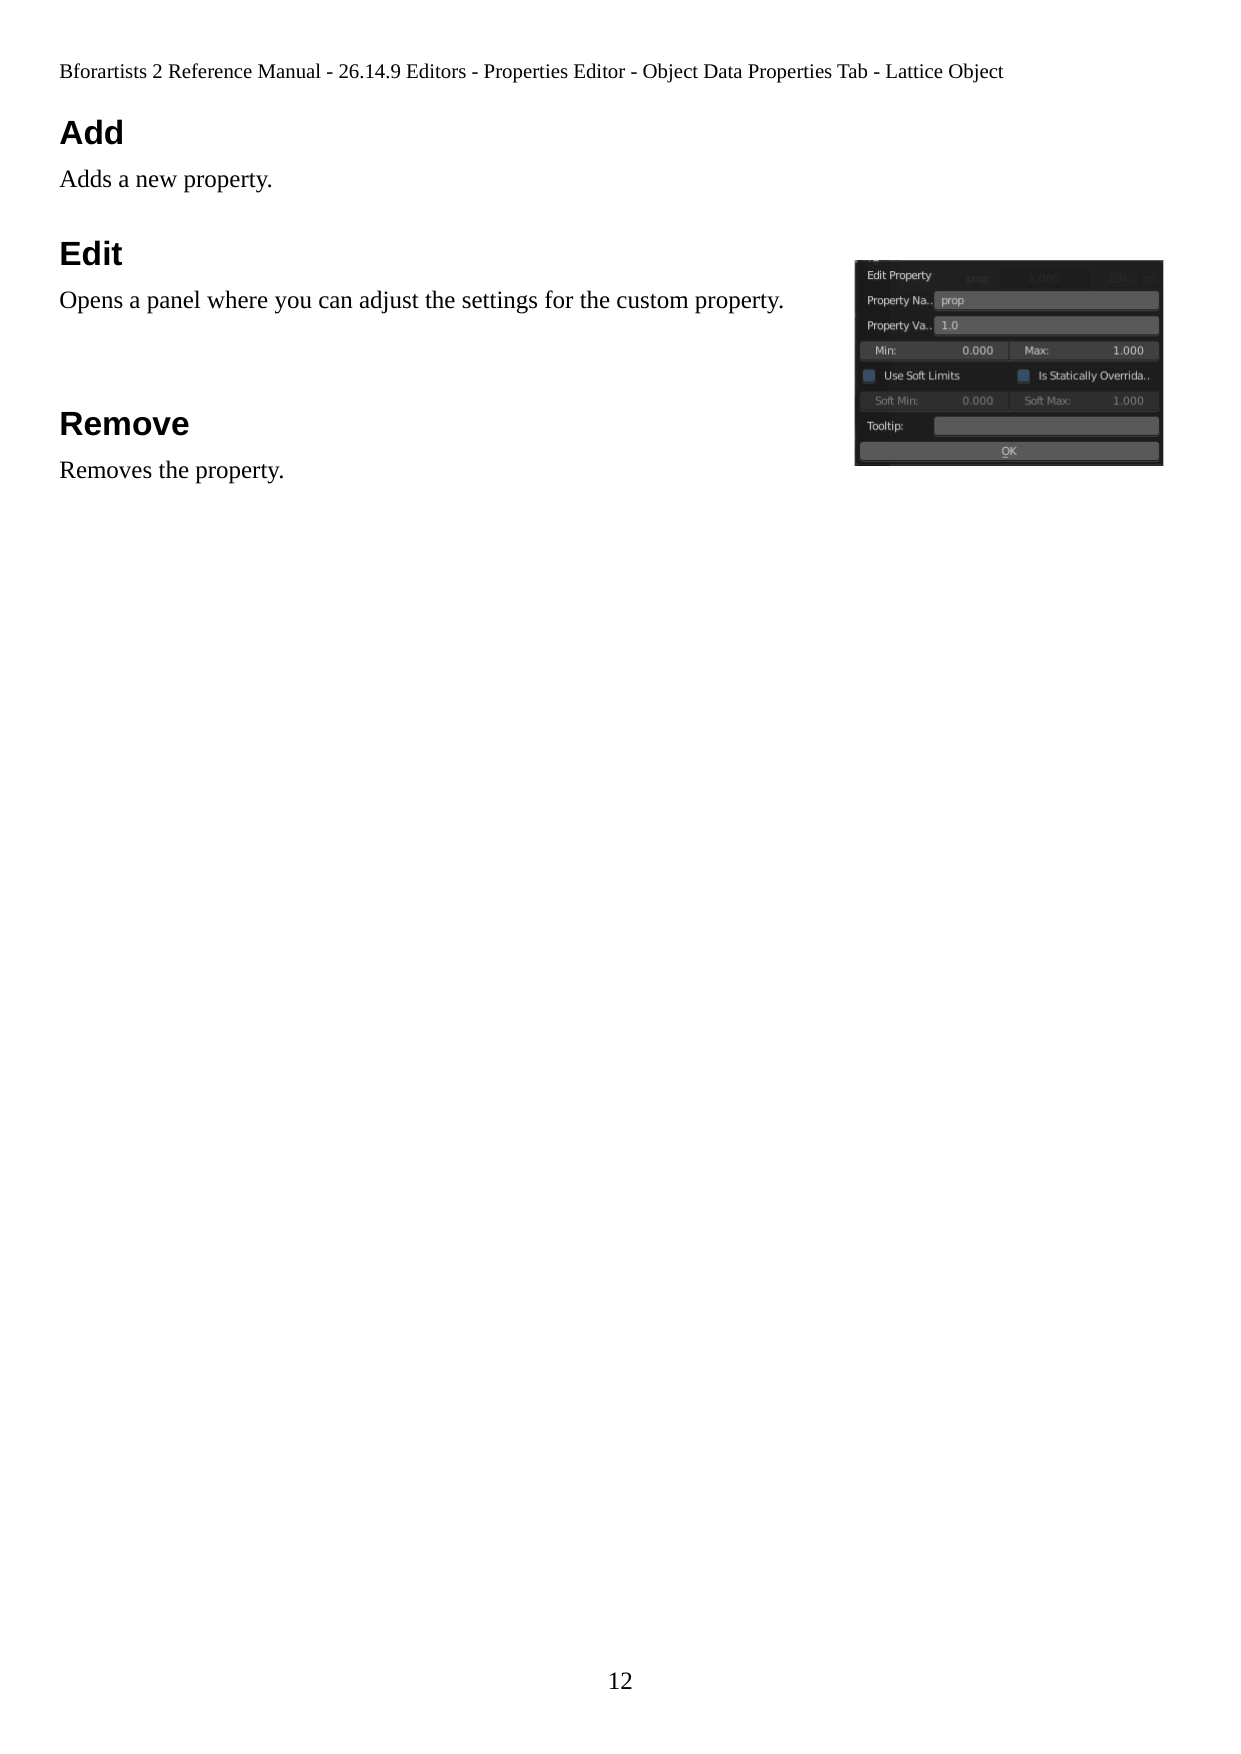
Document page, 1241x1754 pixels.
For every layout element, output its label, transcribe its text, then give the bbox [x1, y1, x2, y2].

text Removes the property. [59, 455, 1181, 484]
text Opens a panel where you can adjust the settings for the custom property. [59, 285, 854, 313]
picture [854, 260, 1164, 466]
text Adds a new property. [59, 164, 1181, 192]
subtitle Add [59, 113, 1181, 151]
subtitle Edit [59, 234, 1181, 272]
subtitle Remove [59, 404, 854, 442]
subtitle [1164, 404, 1181, 442]
